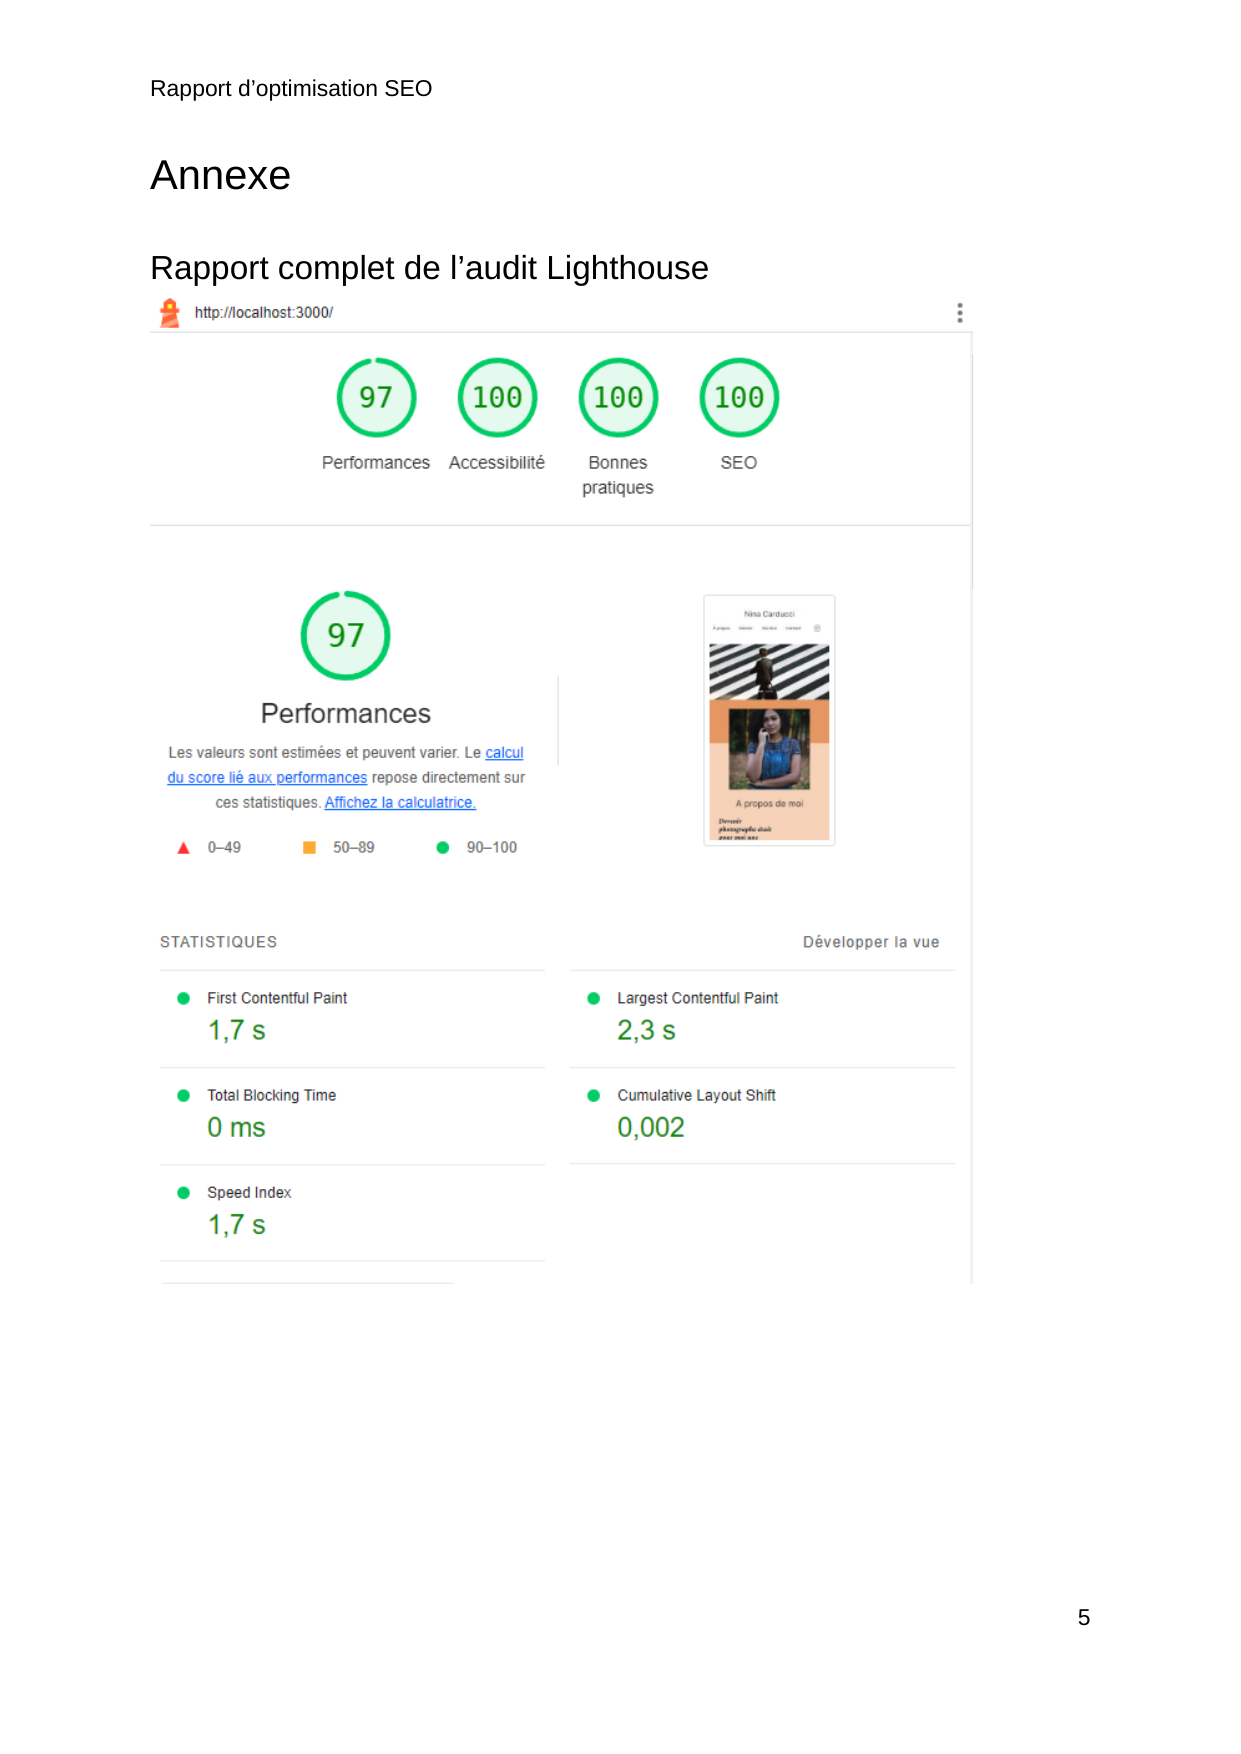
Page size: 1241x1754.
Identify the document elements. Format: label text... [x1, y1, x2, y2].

subtitle Rapport complet de l’audit Lighthouse [150, 248, 1090, 286]
subtitle Annexe [150, 150, 1090, 198]
